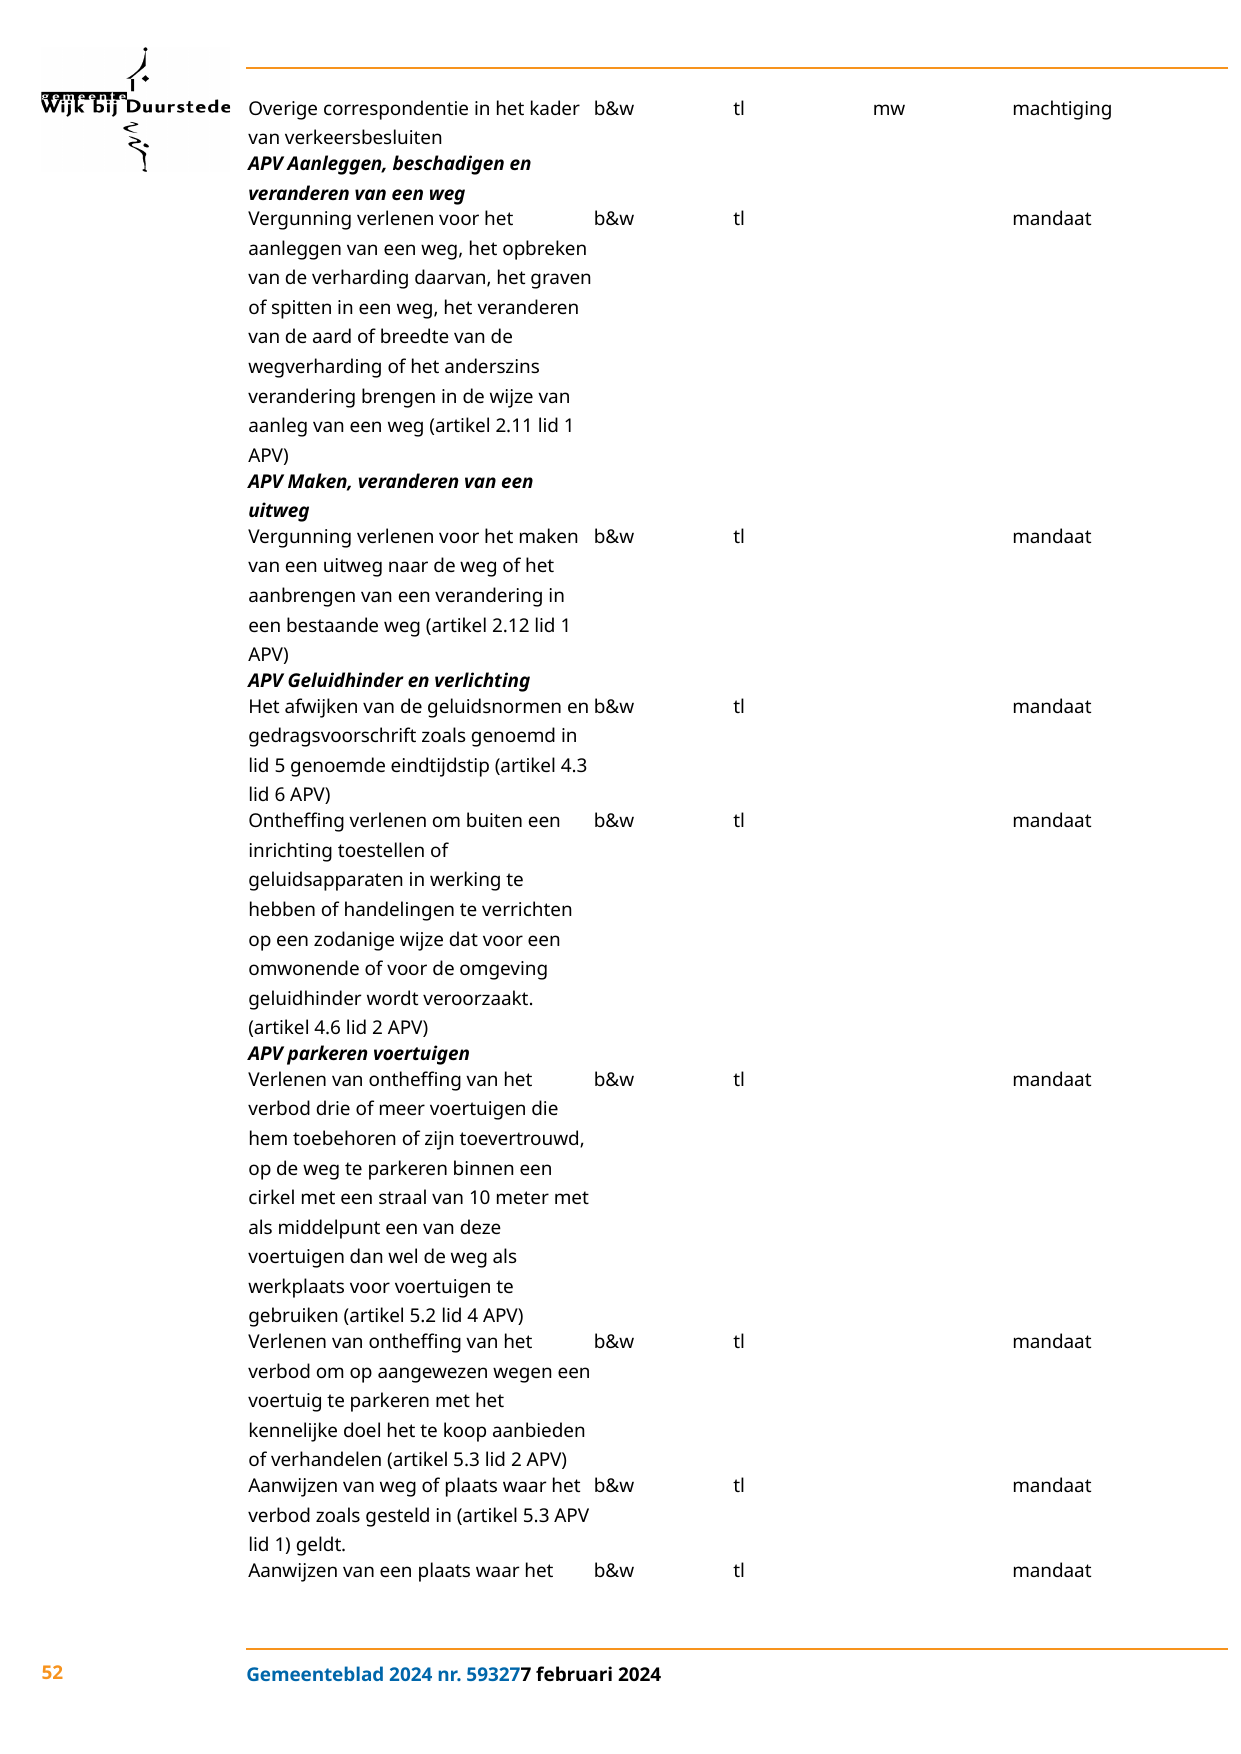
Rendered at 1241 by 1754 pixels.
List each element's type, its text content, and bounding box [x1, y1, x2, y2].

table_cell mw [873, 95, 1012, 150]
table_cell [873, 1040, 1012, 1066]
table_cell [873, 1473, 1012, 1557]
table_cell b&w [594, 808, 733, 1040]
table_cell Het afwijken van de geluidsnormen en gedragsvoorschrift zoals genoemd in lid 5 genoemde eindtijdstip (artikel 4.3 lid 6 APV) [248, 693, 594, 807]
picture [41, 47, 231, 172]
table_cell [1012, 150, 1152, 205]
table_cell tl [733, 1066, 873, 1328]
table_cell [733, 150, 873, 205]
table_cell b&w [594, 1473, 733, 1557]
table_cell Verlenen van ontheffing van het verbod om op aangewezen wegen een voertuig te parkeren met het kennelijke doel het te koop aanbieden of verhandelen (artikel 5.3 lid 2 APV) [248, 1328, 594, 1472]
table_cell [733, 667, 873, 693]
table_cell tl [733, 1473, 873, 1557]
table_cell [594, 150, 733, 205]
table_cell [873, 808, 1012, 1040]
table_cell mandaat [1012, 205, 1152, 468]
table_cell APV parkeren voertuigen [248, 1040, 594, 1066]
table_cell [594, 1040, 733, 1066]
table_cell [873, 667, 1012, 693]
table_cell mandaat [1012, 693, 1152, 807]
table_cell [733, 1040, 873, 1066]
table_cell APV Aanleggen, beschadigen en veranderen van een weg [248, 150, 594, 205]
table_cell Vergunning verlenen voor het aanleggen van een weg, het opbreken van de verharding daarvan, het graven of spitten in een weg, het veranderen van de aard of breedte van de wegverharding of het anderszins verandering brengen in de wijze van aanleg van een weg (artikel 2.11 lid 1 APV) [248, 205, 594, 468]
table_cell mandaat [1012, 808, 1152, 1040]
table_cell [873, 468, 1012, 523]
table_cell tl [733, 95, 873, 150]
table_cell b&w [594, 523, 733, 667]
table_cell [873, 1557, 1012, 1583]
table_cell tl [733, 523, 873, 667]
table_cell [594, 667, 733, 693]
table_cell APV Maken, veranderen van een uitweg [248, 468, 594, 523]
table_cell [594, 468, 733, 523]
table_cell [873, 523, 1012, 667]
table_cell tl [733, 205, 873, 468]
table_cell Overige correspondentie in het kader van verkeersbesluiten [248, 95, 594, 150]
table_cell mandaat [1012, 1066, 1152, 1328]
table_cell mandaat [1012, 1473, 1152, 1557]
table_cell machtiging [1012, 95, 1152, 150]
table_cell [873, 693, 1012, 807]
table_cell tl [733, 693, 873, 807]
table_cell [733, 468, 873, 523]
table_cell [873, 1328, 1012, 1472]
table_cell b&w [594, 693, 733, 807]
table_cell mandaat [1012, 1557, 1152, 1583]
table_cell [1012, 468, 1152, 523]
table_cell tl [733, 808, 873, 1040]
table_cell b&w [594, 1557, 733, 1583]
table_cell tl [733, 1328, 873, 1472]
table_cell [873, 150, 1012, 205]
table_cell b&w [594, 95, 733, 150]
table_cell [873, 1066, 1012, 1328]
table_cell b&w [594, 1328, 733, 1472]
table_cell Aanwijzen van een plaats waar het [248, 1557, 594, 1583]
table_cell tl [733, 1557, 873, 1583]
table_cell [1012, 667, 1152, 693]
table_cell [873, 205, 1012, 468]
table_cell b&w [594, 1066, 733, 1328]
table_cell Ontheffing verlenen om buiten een inrichting toestellen of geluidsapparaten in werking te hebben of handelingen te verrichten op een zodanige wijze dat voor een omwonende of voor de omgeving geluidhinder wordt veroorzaakt. (artikel 4.6 lid 2 APV) [248, 808, 594, 1040]
table_cell [1012, 1040, 1152, 1066]
table_cell Vergunning verlenen voor het maken van een uitweg naar de weg of het aanbrengen van een verandering in een bestaande weg (artikel 2.12 lid 1 APV) [248, 523, 594, 667]
table_cell APV Geluidhinder en verlichting [248, 667, 594, 693]
table_cell Verlenen van ontheffing van het verbod drie of meer voertuigen die hem toebehoren of zijn toevertrouwd, op de weg te parkeren binnen een cirkel met een straal van 10 meter met als middelpunt een van deze voertuigen dan wel de weg als werkplaats voor voertuigen te gebruiken (artikel 5.2 lid 4 APV) [248, 1066, 594, 1328]
table_cell Aanwijzen van weg of plaats waar het verbod zoals gesteld in (artikel 5.3 APV lid 1) geldt. [248, 1473, 594, 1557]
table_cell mandaat [1012, 523, 1152, 667]
table_cell b&w [594, 205, 733, 468]
table_cell mandaat [1012, 1328, 1152, 1472]
